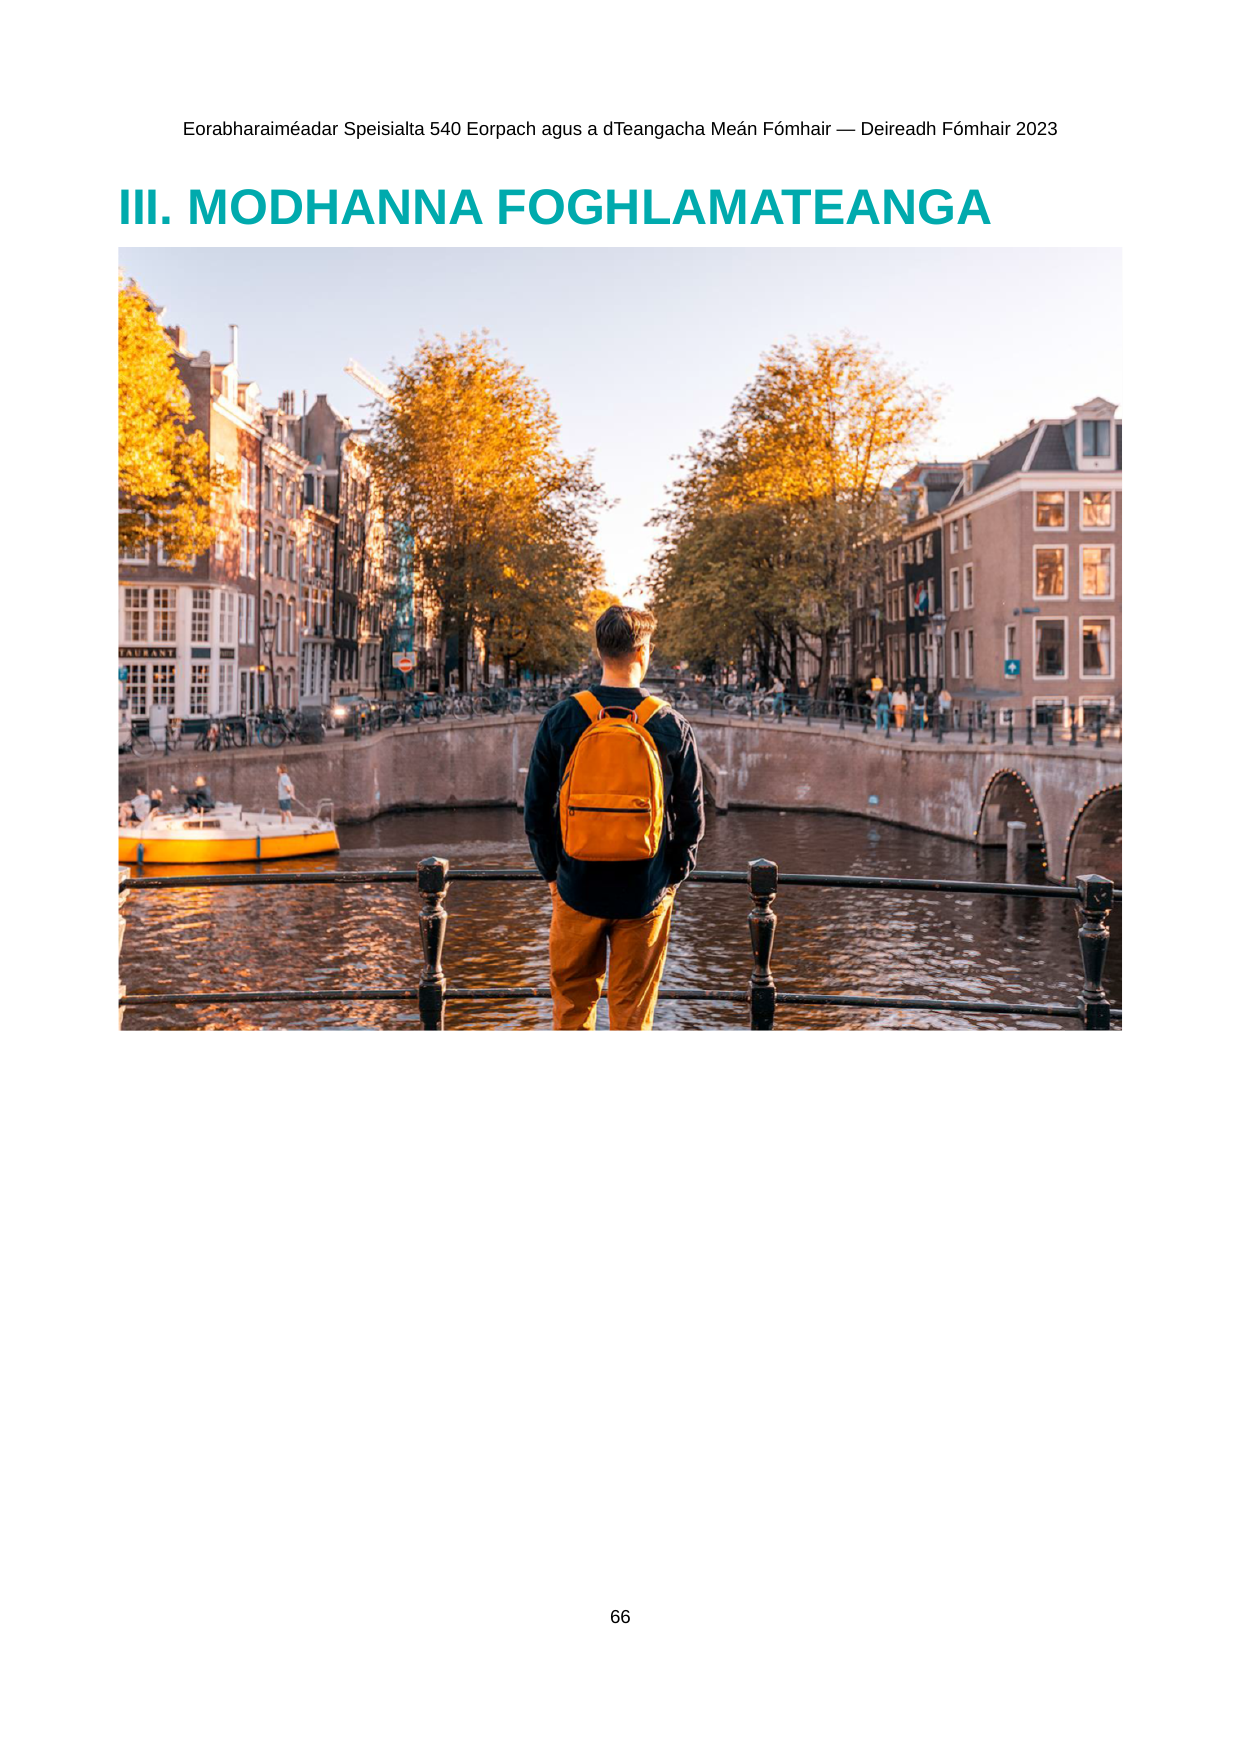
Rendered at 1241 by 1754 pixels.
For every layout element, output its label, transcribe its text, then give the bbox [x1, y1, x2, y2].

subtitle III. MODHANNA FOGHLAMATEANGA [118, 177, 1122, 234]
picture [118, 247, 1123, 1031]
